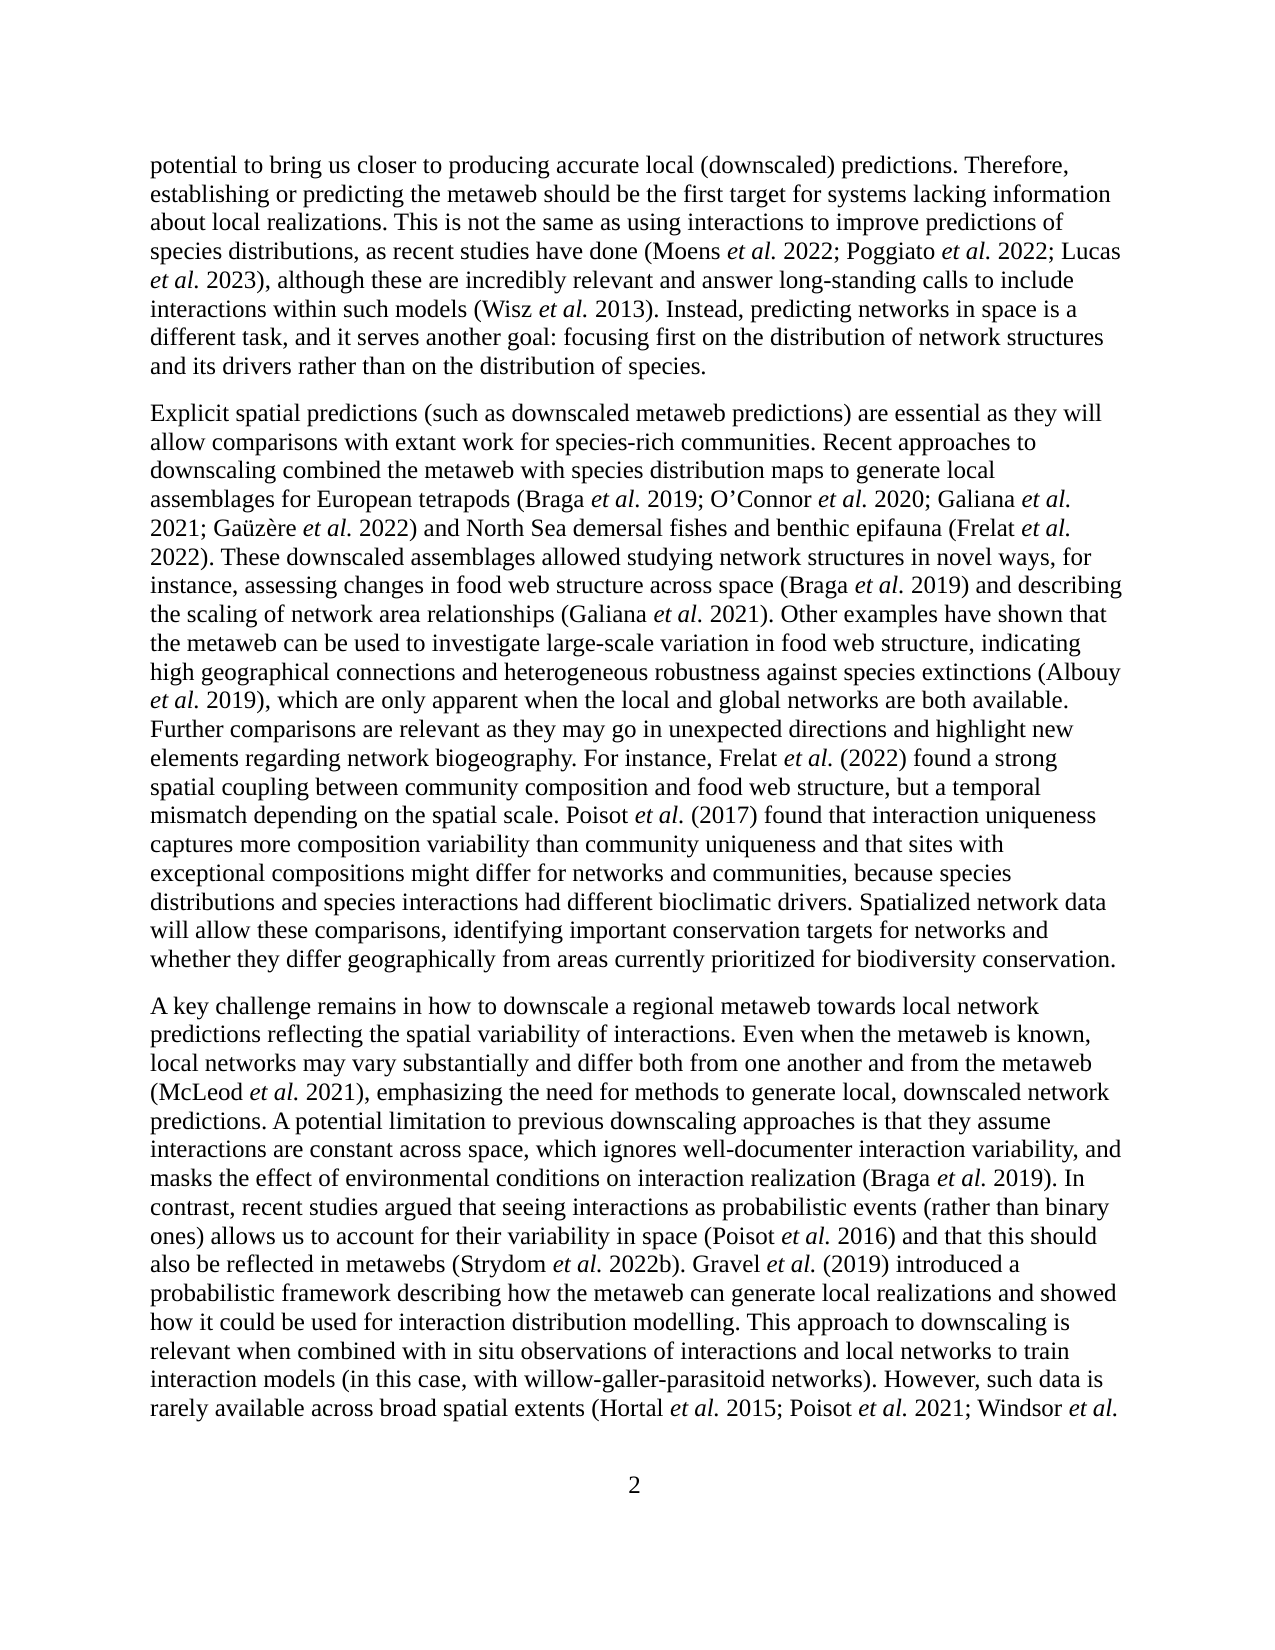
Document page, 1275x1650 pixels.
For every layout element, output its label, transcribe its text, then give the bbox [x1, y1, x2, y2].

text Explicit spatial predictions (such as downscaled metaweb predictions) are essential as they will allow comparisons with extant work for species-rich communities. Recent approaches to downscaling combined the metaweb with species distribution maps to generate local assemblages for European tetrapods (Braga et al. 2019; O’Connor et al. 2020; Galiana et al. 2021; Gaüzère et al. 2022) and North Sea demersal fishes and benthic epifauna (Frelat et al. 2022). These downscaled assemblages allowed studying network structures in novel ways, for instance, assessing changes in food web structure across space (Braga et al. 2019) and describing the scaling of network area relationships (Galiana et al. 2021). Other examples have shown that the metaweb can be used to investigate large-scale variation in food web structure, indicating high geographical connections and heterogeneous robustness against species extinctions (Albouy et al. 2019), which are only apparent when the local and global networks are both available. Further comparisons are relevant as they may go in unexpected directions and highlight new elements regarding network biogeography. For instance, Frelat et al. (2022) found a strong spatial coupling between community composition and food web structure, but a temporal mismatch depending on the spatial scale. Poisot et al. (2017) found that interaction uniqueness captures more composition variability than community uniqueness and that sites with exceptional compositions might differ for networks and communities, because species distributions and species interactions had different bioclimatic drivers. Spatialized network data will allow these comparisons, identifying important conservation targets for networks and whether they differ geographically from areas currently prioritized for biodiversity conservation. [150, 398, 1125, 973]
text A key challenge remains in how to downscale a regional metaweb towards local network predictions reflecting the spatial variability of interactions. Even when the metaweb is known, local networks may vary substantially and differ both from one another and from the metaweb (McLeod et al. 2021), emphasizing the need for methods to generate local, downscaled network predictions. A potential limitation to previous downscaling approaches is that they assume interactions are constant across space, which ignores well-documenter interaction variability, and masks the effect of environmental conditions on interaction realization (Braga et al. 2019). In contrast, recent studies argued that seeing interactions as probabilistic events (rather than binary ones) allows us to account for their variability in space (Poisot et al. 2016) and that this should also be reflected in metawebs (Strydom et al. 2022b). Gravel et al. (2019) introduced a probabilistic framework describing how the metaweb can generate local realizations and showed how it could be used for interaction distribution modelling. This approach to downscaling is relevant when combined with in situ observations of interactions and local networks to train interaction models (in this case, with willow-galler-parasitoid networks). However, such data is rarely available across broad spatial extents (Hortal et al. 2015; Poisot et al. 2021; Windsor et al. [150, 991, 1125, 1422]
text potential to bring us closer to producing accurate local (downscaled) predictions. Therefore, establishing or predicting the metaweb should be the first target for systems lacking information about local realizations. This is not the same as using interactions to improve predictions of species distributions, as recent studies have done (Moens et al. 2022; Poggiato et al. 2022; Lucas et al. 2023), although these are incredibly relevant and answer long-standing calls to include interactions within such models (Wisz et al. 2013). Instead, predicting networks in space is a different task, and it serves another goal: focusing first on the distribution of network structures and its drivers rather than on the distribution of species. [150, 150, 1125, 380]
